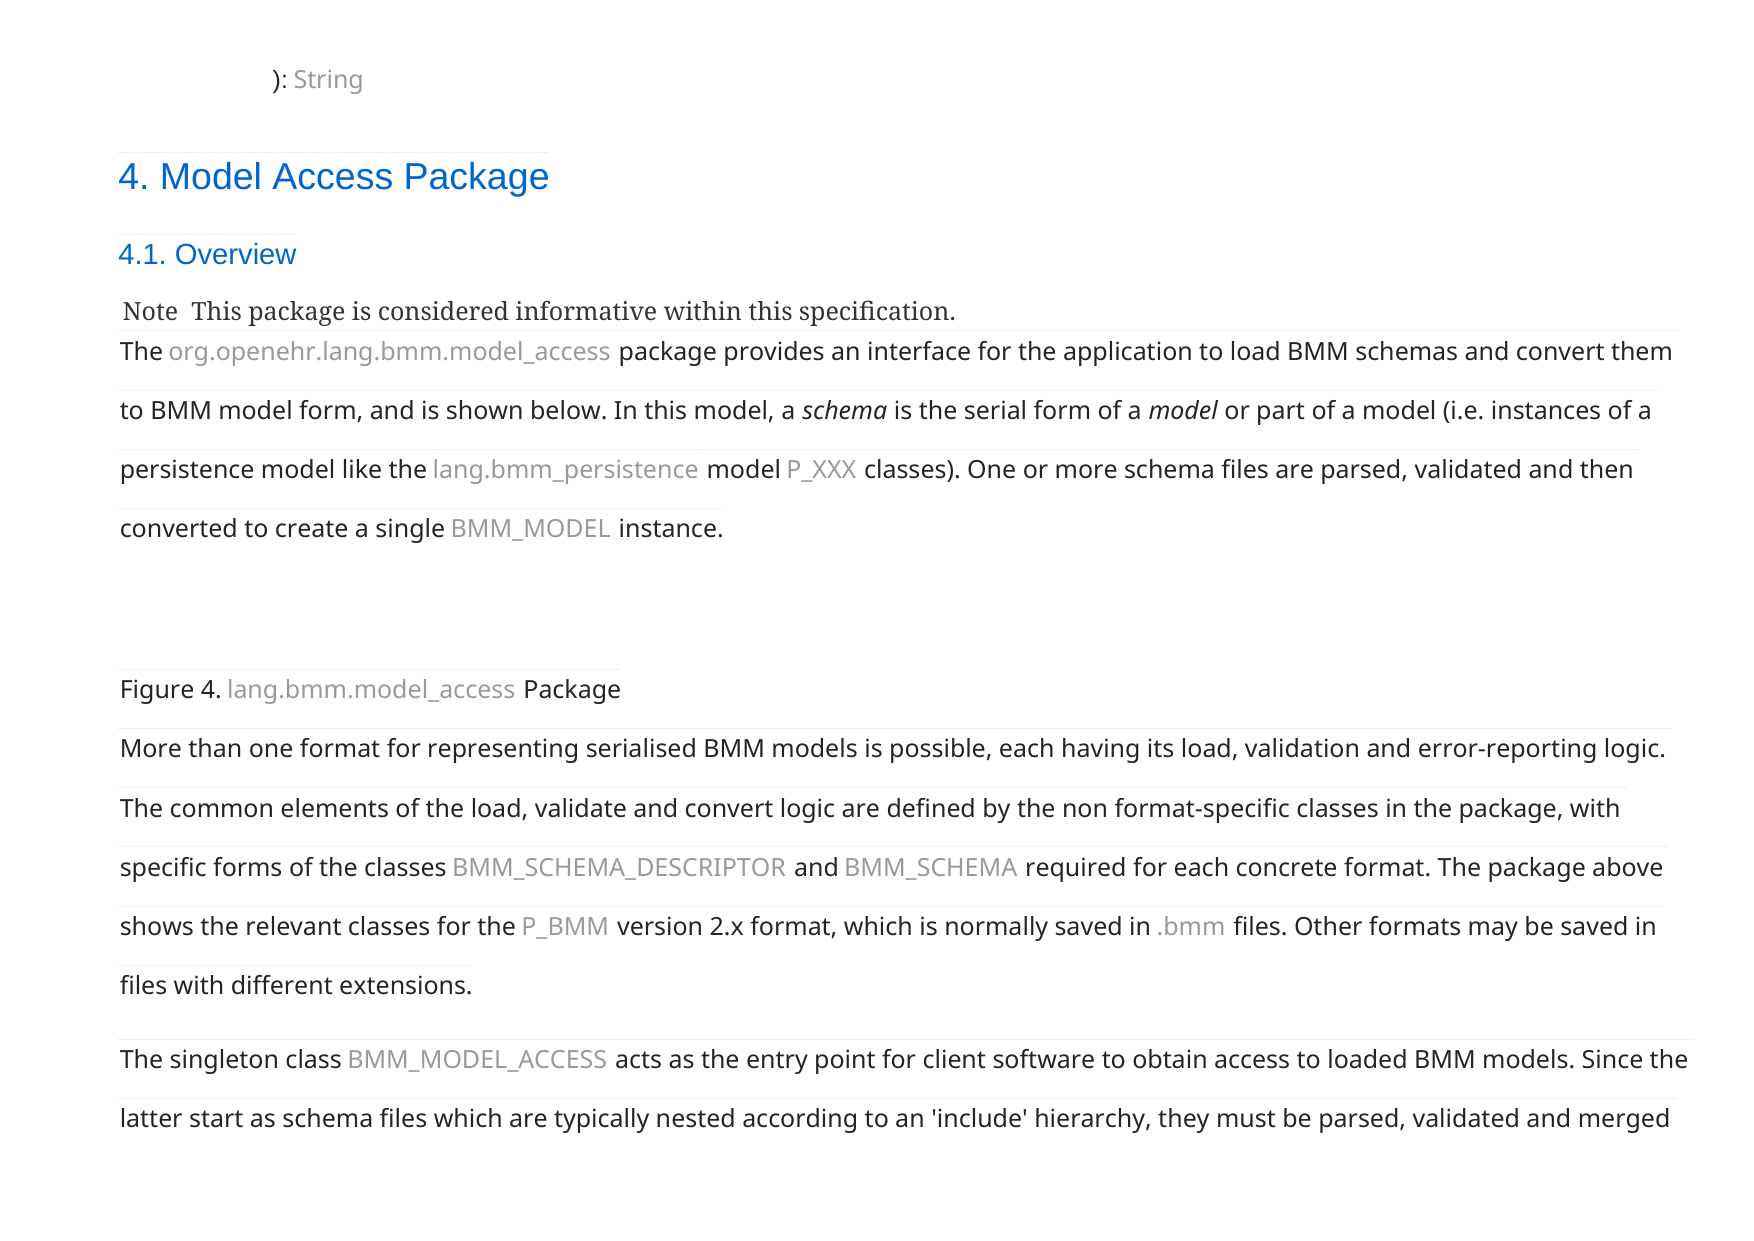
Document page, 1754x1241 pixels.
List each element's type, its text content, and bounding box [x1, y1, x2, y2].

table_header This package is considered informative within this specification. [187, 290, 974, 330]
table_cell [118, 59, 268, 131]
table_cell ): String [268, 59, 627, 131]
subtitle 4.1. Overview [118, 234, 1695, 271]
subtitle 4. Model Access Package [118, 152, 1695, 198]
table_header Note [118, 290, 187, 330]
text The org.openehr.lang.bmm.model_access package provides an interface for the application to load BMM schemas and convert them to BMM model form, and is shown below. In this model, a schema is the serial form of a model or part of a model (i.e. instances of a persistence model like the lang.bmm_persistence model P_XXX classes). One or more schema files are parsed, validated and then converted to create a single BMM_MODEL instance. [118, 330, 1695, 545]
text Figure 4. lang.bmm.model_access Package [118, 669, 1695, 706]
table_cell [628, 59, 1631, 131]
text More than one format for representing serialised BMM models is possible, each having its load, validation and error-reporting logic. The common elements of the load, validate and convert logic are defined by the non format-specific classes in the package, with specific forms of the classes BMM_SCHEMA_DESCRIPTOR and BMM_SCHEMA required for each concrete format. The package above shows the relevant classes for the P_BMM version 2.x format, which is normally saved in .bmm files. Other formats may be saved in files with different extensions. [118, 728, 1695, 1002]
text The singleton class BMM_MODEL_ACCESS acts as the entry point for client software to obtain access to loaded BMM models. Since the latter start as schema files which are typically nested according to an 'include' hierarchy, they must be parsed, validated and merged [118, 1039, 1695, 1135]
